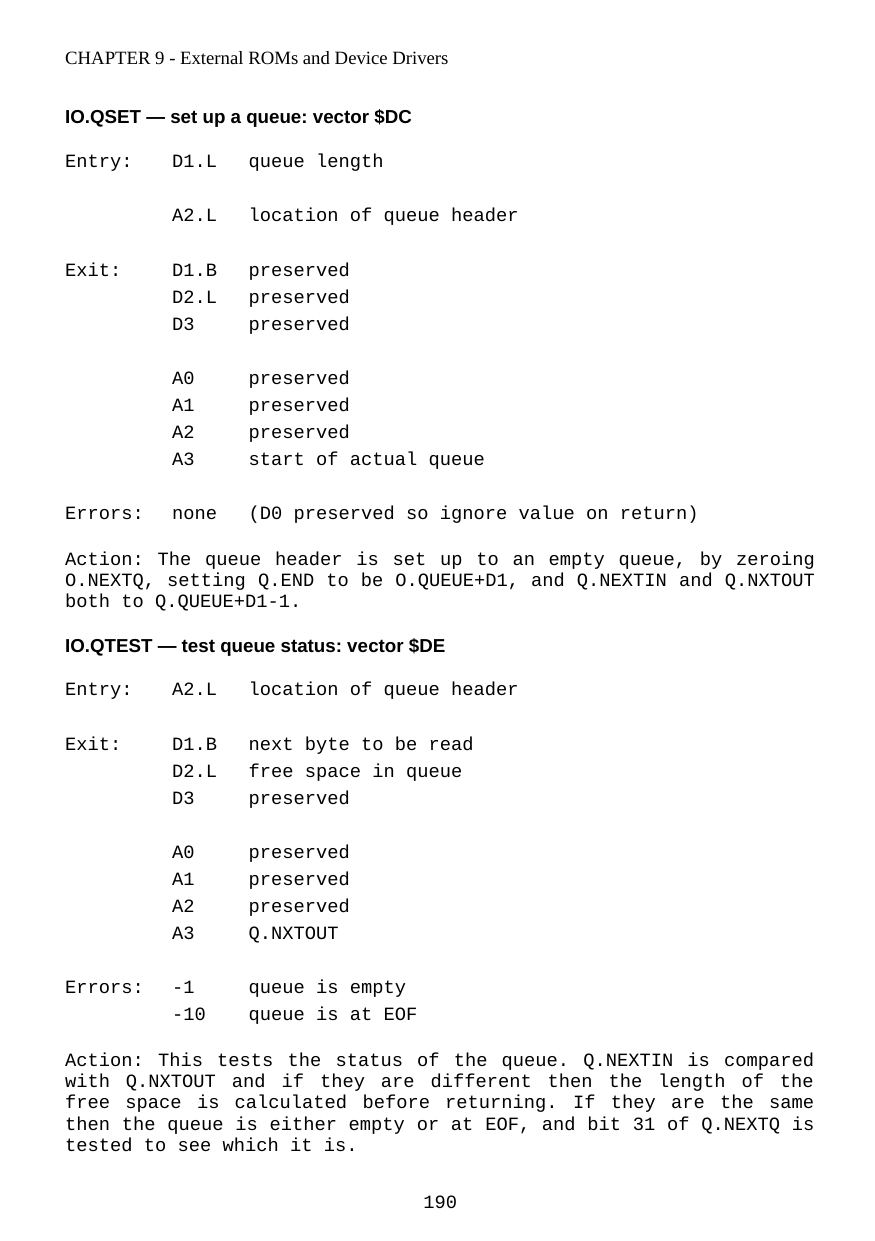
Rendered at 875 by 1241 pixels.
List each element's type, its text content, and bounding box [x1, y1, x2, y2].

table_cell [62, 1002, 169, 1029]
table_cell [169, 339, 245, 366]
table_cell [169, 176, 245, 203]
table_cell [62, 948, 169, 975]
table_cell D2.L [169, 285, 245, 312]
table_cell [62, 339, 169, 366]
table_cell [62, 704, 169, 731]
table_cell preserved [245, 867, 818, 894]
table_cell [169, 474, 245, 501]
table_cell [245, 474, 818, 501]
table_cell preserved [245, 420, 818, 447]
table_cell queue is empty [245, 975, 818, 1002]
table_cell Errors: [62, 501, 169, 528]
table_cell preserved [245, 894, 818, 921]
text Action: This tests the status of the queue. Q.NEXTIN is compared with Q.NXTOUT and if they are different then the length of the free space is calculated before returning. If they are the same then the queue is either empty or at EOF, and bit 31 of Q.NEXTQ is tested to see which it is. [65, 1051, 815, 1157]
table_cell preserved [245, 258, 818, 284]
table_cell A0 [169, 840, 245, 867]
table_header Entry: [62, 149, 169, 176]
table_cell [62, 894, 169, 921]
table_cell [245, 339, 818, 366]
table_cell Errors: [62, 975, 169, 1002]
table_cell Q.NXTOUT [245, 921, 818, 948]
table_header D1.L [169, 149, 245, 176]
table_cell [62, 393, 169, 420]
table_cell preserved [245, 393, 818, 420]
table_cell free space in queue [245, 759, 818, 786]
table_cell [245, 230, 818, 257]
table_cell [62, 203, 169, 230]
table_cell A1 [169, 867, 245, 894]
table_header A2.L [169, 677, 245, 704]
table_cell preserved [245, 285, 818, 312]
table_cell Exit: [62, 731, 169, 758]
table_cell [62, 176, 169, 203]
table_cell -10 [169, 1002, 245, 1029]
table_cell A2 [169, 894, 245, 921]
table_cell next byte to be read [245, 731, 818, 758]
table_cell [62, 813, 169, 840]
table_cell [62, 285, 169, 312]
table_cell Exit: [62, 258, 169, 284]
table_cell preserved [245, 366, 818, 393]
table_cell D2.L [169, 759, 245, 786]
table_cell -1 [169, 975, 245, 1002]
table_cell A3 [169, 447, 245, 474]
text Action: The queue header is set up to an empty queue, by zeroing O.NEXTQ, setting Q.END to be O.QUEUE+D1, and Q.NEXTIN and Q.NXTOUT both to Q.QUEUE+D1-1. [65, 549, 815, 613]
table_cell [169, 948, 245, 975]
table_header location of queue header [245, 677, 818, 704]
table_cell [62, 447, 169, 474]
table_cell A2 [169, 420, 245, 447]
subtitle IO.QSET — set up a queue: vector $DC [65, 106, 815, 128]
table_cell [62, 759, 169, 786]
table_cell location of queue header [245, 203, 818, 230]
table_cell [62, 867, 169, 894]
table_cell [62, 474, 169, 501]
table_cell A3 [169, 921, 245, 948]
table_cell [169, 704, 245, 731]
table_cell A1 [169, 393, 245, 420]
table_cell [245, 176, 818, 203]
table_cell [245, 704, 818, 731]
table_cell D1.B [169, 258, 245, 284]
table_cell [169, 230, 245, 257]
table_header Entry: [62, 677, 169, 704]
table_cell [62, 921, 169, 948]
table_cell A2.L [169, 203, 245, 230]
table_cell D1.B [169, 731, 245, 758]
table_cell queue is at EOF [245, 1002, 818, 1029]
table_cell preserved [245, 786, 818, 813]
table_cell [62, 366, 169, 393]
table_cell A0 [169, 366, 245, 393]
table_cell [62, 840, 169, 867]
table_cell [62, 420, 169, 447]
table_cell [169, 813, 245, 840]
table_cell D3 [169, 786, 245, 813]
table_cell [245, 948, 818, 975]
table_cell none [169, 501, 245, 528]
table_cell [62, 786, 169, 813]
table_cell start of actual queue [245, 447, 818, 474]
table_cell preserved [245, 312, 818, 339]
table_cell (D0 preserved so ignore value on return) [245, 501, 818, 528]
table_cell D3 [169, 312, 245, 339]
table_cell preserved [245, 840, 818, 867]
table_cell [62, 230, 169, 257]
table_header queue length [245, 149, 818, 176]
table_cell [62, 312, 169, 339]
table_cell [245, 813, 818, 840]
subtitle IO.QTEST — test queue status: vector $DE [65, 634, 815, 656]
